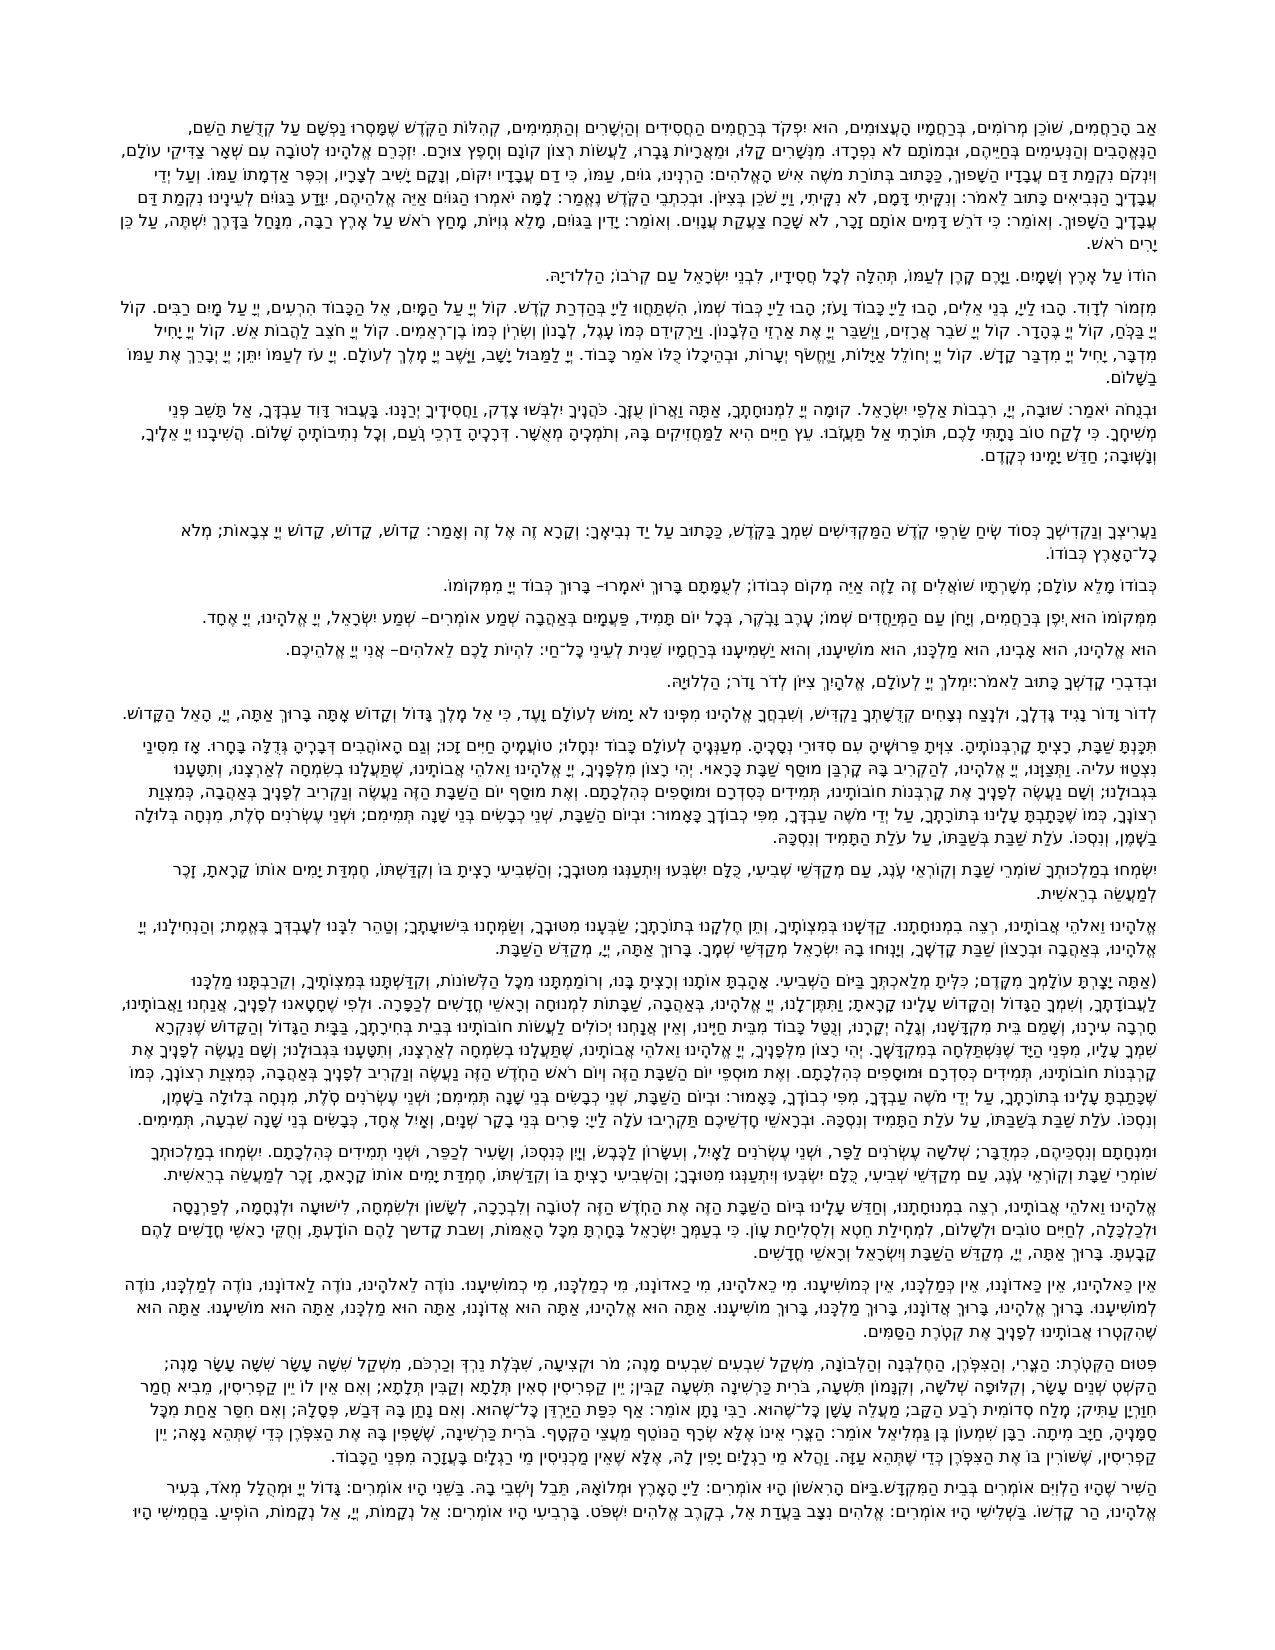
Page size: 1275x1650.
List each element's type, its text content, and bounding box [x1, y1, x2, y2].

text יִשְׂמְחוּ בְמַלְכוּתְךָ שׁוֹמְרֵי שַׁבָּת וְקֽוֹרְאֵי עֹֽנֶג, עַם מְקַדְּשֵׁי שְׁבִיעִי, כֻּלָּם יִשְׂבְּעוּ וְיִתְעַנְּגוּ מִטּוּבֶֽךָ; וְהַשְּׁבִיעִי רָצִֽיתָ בּוֹ וְקִדַּשְׁתּוֹ, חֶמְדַּת יָמִים אוֹתוֹ קָרָֽאתָ, זֵֽכֶר לְמַעֲשֵׂה בְרֵאשִׁית. [118, 860, 1157, 903]
text הוֹדוֹ עַל אֶֽרֶץ וְשָׁמָֽיִם. וַיָּֽרֶם קֶֽרֶן לְעַמּוֹ, תְּהִלָּה לְכׇל חֲסִידָיו, לִבְנֵי יִשְׂרָאֵל עַם קְרֹבוֹ; הַלְלוּ־יָהּ. [118, 266, 1157, 286]
text וּבְנֻחֹה יֹאמַר: שׁוּבָה, יְיָ, רִבְבוֹת אַלְפֵי יִשְׂרָאֵל. קוּמָה יְיָ לִמְנוּחָתֶֽךָ, אַתָּה וַאֲרוֹן עֻזֶּֽךָ. כֹּהֲנֶֽיךָ יִלְבְּשׁוּ צֶֽדֶק, וַחֲסִידֶֽיךָ יְרַנֵּֽנוּ. בַּֽעֲבוּר דָּוִד עַבְדֶּֽךָ, אַל תָּשֵׁב פְּנֵי מְשִׁיחֶֽךָ. כִּי לֶֽקַח טוֹב נָתַֽתִּי לָכֶם, תּוֹרָתִי אַל תַּעֲזֹֽבוּ. עֵץ חַיִּים הִיא לַמַּחֲזִיקִים בָּהּ, וְתֹמְכֶֽיהָ מְאֻשָּׁר. דְּרָכֶֽיהָ דַרְכֵי נֹֽעַם, וְכׇל נְתִיבוֹתֶֽיהָ שָׁלוֹם. הֲשִׁיבֵֽנוּ יְיָ אֵלֶֽיךָ, וְנָשֽׁוּבָה; חַדֵּשׁ יָמֵֽינוּ כְּקֶֽדֶם. [118, 399, 1157, 465]
text הַשִּׁיר שֶׁהָיוּ הַלְוִיִּם אוֹמְרִים בְּבֵית הַמִּקְדָּשׁ.בַּיּוֹם הָרִאשׁוֹן הָיוּ אוֹמְרִים: לַייָ הָאָֽרֶץ וּמְלוֹאָהּ, תֵּבֵל וְיֹֽשְׁבֵי בָהּ. בַּשֵּׁנִי הָיוּ אוֹמְרִים: גָּדוֹל יְיָ וּמְהֻלָּל מְאֹד, בְּעִיר אֱלֹהֵֽינוּ, הַר קׇדְשׁוֹ. בַּשְּׁלִישִׁי הָיוּ אוֹמְרִים: אֱלֹהִים נִצָּב בַּעֲדַת אֵל, בְקֶֽרֶב אֱלֹהִים יִשְׁפֹּט. בָּרְבִיעִי הָיוּ אוֹמְרִים: אֵל נְקָמוֹת, יְיָ, אֵל נְקָמוֹת, הוֹפִֽיעַ. בַּחֲמִישִׁי הָיוּ [118, 1478, 1157, 1521]
text אֵין כֵּאלֹהֵֽינוּ, אֵין כַּאדוֹנֵֽנוּ, אֵין כְּמַלְכֵּֽנוּ, אֵין כְּמוֹשִׁיעֵֽנוּ. מִי כֵאלֹהֵֽינוּ, מִי כַאדוֹנֵֽנוּ, מִי כְמַלְכֵּֽנוּ, מִי כְמוֹשִׁיעֵֽנוּ. נוֹדֶה לֵאלֹהֵֽינוּ, נוֹדֶה לַאדוֹנֵֽנוּ, נוֹדֶה לְמַלְכֵּֽנוּ, נוֹדֶה לְמוֹשִׁיעֵֽנוּ. בָּרוּךְ אֱלֹהֵֽינוּ, בָּרוּךְ אֲדוֹנֵֽנוּ, בָּרוּךְ מַלְכֵּֽנוּ, בָּרוּךְ מוֹשִׁיעֵֽנוּ. אַתָּה הוּא אֱלֹהֵֽינוּ, אַתָּה הוּא אֲדוֹנֵֽנוּ, אַתָּה הוּא מַלְכֵּֽנוּ, אַתָּה הוּא מוֹשִׁיעֵֽנוּ. אַתָּה הוּא שֶׁהִקְטִֽרוּ אֲבוֹתֵֽינוּ לְפָנֶֽיךָ אֶת קְטֹֽרֶת הַסַּמִּים. [118, 1275, 1157, 1341]
text וּבְדִבְרֵי קׇדְשְׁךָ כָּתוּב לֵאמֹר:יִמְלֹךְ יְיָ לְעוֹלָם, אֱלֹהַֽיִךְ צִיּוֹן לְדֹר וָדֹר; הַלְלוּיָהּ. [118, 672, 1157, 691]
text (אַתָּה יָצַֽרְתָּ עוֹלָמְךָ מִקֶּֽדֶם; כִּלִּֽיתָ מְלַאכְתְּךָ בַּיּוֹם הַשְּׁבִיעִי. אָהַֽבְתָּ אוֹתָֽנוּ וְרָצִֽיתָ בָּֽנוּ, וְרוֹמַמְתָּֽנוּ מִכׇּל הַלְּשׁוֹנוֹת, וְקִדַּשְׁתָּֽנוּ בְּמִצְוֺתֶֽיךָ, וְקֵרַבְתָּֽנוּ מַלְכֵּֽנוּ לַעֲבוֹדָתֶֽךָ, וְשִׁמְךָ הַגָּדוֹל וְהַקָּדוֹשׁ עָלֵֽינוּ קָרָֽאתָ; וַתִּתֶּן־לָֽנוּ, יְיָ אֱלֹהֵֽינוּ, בְּאַהֲבָה, שַׁבָּתוֹת לִמְנוּחָה וְרָאשֵׁי חֳדָשִׁים לְכַפָּרָה. וּלְפִי שֶׁחָטָֽאנוּ לְפָנֶֽיךָ, אֲנַחְנוּ וַאֲבוֹתֵֽינוּ, חָרְבָה עִירֵֽנוּ, וְשָׁמֵם בֵּית מִקְדָּשֵֽׁנוּ, וְגָלָה יְקָרֵֽנוּ, וְנֻטַּל כָּבוֹד מִבֵּית חַיֵּֽינוּ, וְאֵין אֲנַֽחְנוּ יְכוֹלִים לַעֲשׂוֹת חוֹבוֹתֵֽינוּ בְּבֵית בְּחִירָתֶֽךָ, בַּבַּֽיִת הַגָּדוֹל וְהַקָּדוֹשׁ שֶׁנִּקְרָא שִׁמְךָ עָלָיו, מִפְּנֵי הַיָּד שֶׁנִּשְׁתַּלְּחָה בְּמִקְדָּשֶֽׁךָ. יְהִי רָצוֹן מִלְּפָנֶֽיךָ, יְיָ אֱלֹהֵֽינוּ וֵאלֹהֵי אֲבוֹתֵֽינוּ, שֶׁתַּעֲלֵֽנוּ בְשִׂמְחָה לְאַרְצֵֽנוּ, וְתִטָּעֵֽנוּ בִּגְבוּלֵֽנוּ; וְשָׁם נַעֲשֶׂה לְפָנֶֽיךָ אֶת קׇרְבְּנוֹת חוֹבוֹתֵֽינוּ, תְּמִידִים כְּסִדְרָם וּמוּסָפִים כְּהִלְכָתָם. וְאֶת מוּסְפֵי יוֹם הַשַּׁבָּת הַזֶּה וְיוֹם רֹאשׁ הַחֹֽדֶשׁ הַזֶּה נַעֲשֶׂה וְנַקְרִיב לְפָנֶֽיךָ בְּאַהֲבָה, כְּמִצְוַת רְצוֹנֶֽךָ, כְּמוֹ שֶׁכָּתַבְתָּ עָלֵֽינוּ בְּתוֹרָתֶֽךָ, עַל יְדֵי מֹשֶׁה עַבְדֶּֽךָ, מִפִּי כְבוֹדֶֽךָ, כָּאָמוּר: וּבְיוֹם הַשַּׁבָּת, שְׁנֵי כְבָשִׂים בְּנֵי שָׁנָה תְּמִימִם; וּשְׁנֵי עֶשְׂרֹנִים סֹֽלֶת, מִנְחָה בְּלוּלָה בַשֶּֽׁמֶן, וְנִסְכּוֹ. עֹלַת שַׁבַּת בְּשַׁבַּתּוֹ, עַל עֹלַת הַתָּמִיד וְנִסְכָּהּ. וּבְרָאשֵׁי חׇדְשֵׁיכֶם תַּקְרִֽיבוּ עֹלָה לַייָ: פָּרִים בְּנֵי בָקָר שְׁנַֽיִם, וְאַֽיִל אֶחָד, כְּבָשִׂים בְּנֵי שָׁנָה שִׁבְעָה, תְּמִימִים. [118, 971, 1157, 1129]
text אַב הָרַחֲמִים, שׁוֹכֵן מְרוֹמִים, בְּרַחֲמָיו הָעֲצוּמִים, הוּא יִפְקֹד בְּרַחֲמִים הַחֲסִידִים וְהַיְשָׁרִים וְהַתְּמִימִים, קְהִלּוֹת הַקֹּֽדֶשׁ שֶׁמָּסְרוּ נַפְשָׁם עַל קְדֻשַּׁת הַשֵּׁם, הַנֶּאֱהָבִים וְהַנְּעִימִים בְּחַיֵּיהֶם, וּבְמוֹתָם לֹא נִפְרָֽדוּ. מִנְּשָׁרִים קַֽלּוּ, וּמֵאֲרָיוֹת גָּבֵֽרוּ, לַעֲשׂוֹת רְצוֹן קוֹנָם וְחֵֽפֶץ צוּרָם. יִזְכְּרֵם אֱלֹהֵֽינוּ לְטוֹבָה עִם שְׁאָר צַדִּיקֵי עוֹלָם, וְיִנְקֹם נִקְמַת דַּם עֲבָדָיו הַשָּׁפוּךְ, כַּכָּתוּב בְּתוֹרַת משֶׁה אִישׁ הָאֱלֹהִים: הַרְנִֽינוּ, גוֹיִם, עַמּוֹ, כִּי דַם עֲבָדָיו יִקּוֹם, וְנָקָם יָשִׁיב לְצָרָיו, וְכִפֶּר אַדְמָתוֹ עַמּוֹ. וְעַל יְדֵי עֲבָדֶֽיךָ הַנְּבִיאִים כָּתוּב לֵאמֹר: וְנִקֵּֽיתִי דָּמָם, לֹא נִקֵּֽיתִי, וַייָ שֹׁכֵן בְּצִיּוֹן. וּבְכִתְבֵי הַקֹּֽדֶשׁ נֶאֱמַר: לָֽמָּה יֹאמְרוּ הַגּוֹיִם אַיֵּה אֱלֹהֵיהֶם, יִוָּדַע בַּגּוֹיִם לְעֵינֵֽינוּ נִקְמַת דַּם עֲבָדֶֽיךָ הַשָּׁפוּךְ. וְאוֹמֵר: כִּי דֹרֵשׁ דָּמִים אוֹתָם זָכָר, לֹא שָׁכַח צַעֲקַת עֲנָוִים. וְאוֹמֵר: יָדִין בַּגּוֹיִם, מָלֵא גְוִיּוֹת, מָֽחַץ רֹאשׁ עַל אֶֽרֶץ רַבָּה, מִנַּֽחַל בַּדֶּֽרֶךְ יִשְׁתֶּה, עַל כֵּן יָרִים רֹאשׁ. [118, 118, 1157, 254]
text נַעֲרִיצְךָ וְנַקְדִישְׁךָ כְּסוֹד שִֽׂיחַ שַׂרְפֵי קֹֽדֶשׁ הַמַּקְדִּישִׁים שִׁמְךָ בַּקֹּֽדֶשׁ, כַּכָּתוּב עַל יַד נְבִיאֶֽךָ: וְקָרָא זֶה אֶל זֶה וְאָמַר: קָדוֹשׁ, קָדוֹשׁ, קָדוֹשׁ יְיָ צְבָאוֹת; מְלֹא כׇל־הָאָרֶץ כְּבוֹדוֹ. [118, 521, 1157, 564]
text מִזְמוֹר לְדָוִד. הָבוּ לַייָ, בְּנֵי אֵלִים, הָבוּ לַייָ כָּבוֹד וָעֹז; הָבוּ לַייָ כְּבוֹד שְׁמוֹ, הִשְׁתַּחֲווּ לַייָ בְּהַדְרַת קֹֽדֶשׁ. קוֹל יְיָ עַל הַמָּֽיִם, אֵל הַכָּבוֹד הִרְעִים, יְיָ עַל מַֽיִם רַבִּים. קוֹל יְיָ בַּכֹּֽחַ, קוֹל יְיָ בֶּהָדָר. קוֹל יְיָ שֹׁבֵר אֲרָזִים, וַיְשַׁבֵּר יְיָ אֶת אַרְזֵי הַלְּבָנוֹן. וַיַּרְקִידֵם כְּמוֹ עֵֽגֶל, לְבָנוֹן וְשִׂרְיֹן כְּמוֹ בֶן־רְאֵמִים. קוֹל יְיָ חֹצֵב לַהֲבוֹת אֵשׁ. קוֹל יְיָ יָחִיל מִדְבָּר, יָחִיל יְיָ מִדְבַּר קָדֵֽשׁ. קוֹל יְיָ יְחוֹלֵל אַיָּלוֹת, וַיֶּחֱשֹׂף יְעָרוֹת, וּבְהֵיכָלוֹ כֻּלּוֹ אֹמֵר כָּבוֹד. יְיָ לַמַּבּוּל יָשָׁב, וַיֵּֽשֶׁב יְיָ מֶֽלֶךְ לְעוֹלָם. יְיָ עֹז לְעַמּוֹ יִתֵּן; יְיָ יְבָרֵךְ אֶת עַמּוֹ בַשָּׁלוֹם. [118, 298, 1157, 387]
text כְּבוֹדוֹ מָלֵא עוֹלָם; מְשָׁרְתָיו שׁוֹאֲלִים זֶה לָזֶה אַיֵּה מְקוֹם כְּבוֹדוֹ; לְעֻמָּתָם בָּרוּךְ יֹאמֵֽרוּ– בָּרוּךְ כְּבוֹד יְיָ מִמְּקוֹמוֹ. [118, 576, 1157, 596]
text לְדוֹר וָדוֹר נָגִיד גׇּדְלֶֽךָ, וּלְנֵֽצַח נְצָחִים קְדֻשָּׁתְךָ נַקְדִּישׁ, וְשִׁבְחֲךָ אֱלֹהֵֽינוּ מִפִּֽינוּ לֹא יָמוּשׁ לְעוֹלָם וָעֶד, כִּי אֵל מֶֽלֶךְ גָּדוֹל וְקָדוֹשׁ אָֽתָּה בָּרוּךְ אַתָּה, יְיָ, הָאֵל הַקָּדוֹשׁ. [118, 704, 1157, 723]
text אֱלֹהֵֽינוּ וֵאלֹהֵי אֲבוֹתֵֽינוּ, רְצֵה בִמְנוּחָתֵֽנוּ, וְחַדֵּשׁ עָלֵֽינוּ בְּיוֹם הַשַּׁבָּת הַזֶּה אֶת הַחֹֽדֶשׁ הַזֶּה לְטוֹבָה וְלִבְרָכָה, לְשָׂשׁוֹן וּלְשִׂמְחָה, לִישׁוּעָה וּלְנֶחָמָה, לְפַרְנָסָה וּלְכַלְכָּלָה, לְחַיִּים טוֹבִים וּלְשָׁלוֹם, לִמְחִֽילַת חֵטְא וְלִסְלִיחַת עָוֺן. כִּי בְעַמְּךָ יִשְׂרָאֵל בָּחַֽרְתָּ מִכׇּל הָאֻמּוֹת, וְשבת קׇדשך לָהֶם הוֹדָֽעְתָּ, וְחֻקֵּי רָאשֵׁי חֳדָשִׁים לָהֶם קָבָֽעְתָּ. בָּרוּךְ אַתָּה, יְיָ, מְקַדֵּשׁ הַשַּׁבָּת וְיִשְׂרָאֵל וְרָאשֵׁי חֳדָשִׁים. [118, 1197, 1157, 1263]
text מִמְּקוֹמוֹ הוּא יִֽפֶן בְּרַחֲמִים, וְיָחֹן עַם הַמְּיַחֲדִים שְׁמוֹ; עֶֽרֶב וָבֹֽקֶר, בְּכׇל יוֹם תָּמִיד, פַּעֲמַֽיִם בְּאַהֲבָה שְׁמַע אוֹמְרִים– שְׁמַע יִשְׂרָאֵל, יְיָ אֱלֹהֵֽינוּ, יְיָ אֶחָד. [118, 608, 1157, 627]
text אֱלֹהֵֽינוּ וֵאלֹהֵי אֲבוֹתֵֽינוּ, רְצֵה בִמְנוּחָתֵֽנוּ. קַדְּשֵֽׁנוּ בְּמִצְוֺתֶֽיךָ, וְתֵן חֶלְקֵֽנוּ בְּתוֹרָתֶֽךָ; שַׂבְּעֵֽנוּ מִטּוּבֶֽךָ, וְשַׂמְּחֵֽנוּ בִּישׁוּעָתֶֽךָ; וְטַהֵר לִבֵּֽנוּ לְעׇבְדְּךָ בֶּאֱמֶת; וְהַנְחִילֵֽנוּ, יְיָ אֱלֹהֵֽינוּ, בְּאַהֲבָה וּבְרָצוֹן שַׁבַּת קׇדְשֶֽׁךָ, וְיָנֽוּחוּ בָהּ יִשְׂרָאֵל מְקַדְּשֵׁי שְׁמֶֽךָ. בָּרוּךְ אַתָּה, יְיָ, מְקַדֵּשׁ הַשַּׁבָּת. [118, 915, 1157, 958]
text פִּטּוּם הַקְּטֹֽרֶת: הַצֳּרִי, וְהַצִּפֹּֽרֶן, הַחֶלְבְּנָה וְהַלְּבוֹנָה, מִשְׁקַל שִׁבְעִים שִׁבְעִים מָנֶה; מֹר וּקְצִיעָה, שִׁבֹּֽלֶת נֵרְדְּ וְכַרְכֹּם, מִשְׁקַל שִׁשָּׁה עָשָׂר שִׁשָּׁה עָשָׂר מָנֶה; הַקּשְׁטְ שְׁנֵים עָשָׂר, וְקִלּוּפָה שְׁלֹשָׁה, וְקִנָּמוֹן תִּשְׁעָה, בֹּרִית כַּרְשִׁינָה תִּשְׁעָה קַבִּין; יֵין קַפְרִיסִין סְאִין תְּלָתָא וְקַבִּין תְּלָתָא; וְאִם אֵין לוֹ יֵין קַפְרִיסִין, מֵבִיא חֲמַר חִוַּרְיָן עַתִּיק; מֶֽלַח סְדוֹמִית רֹֽבַע הַקָּב; מַעֲלֵה עָשָׁן כׇּל־שֶׁהוּא. רַבִּי נָתָן אוֹמֵר: אַף כִּפַּת הַיַּרְדֵּן כׇּל־שֶׁהוּא. וְאִם נָתַן בָּהּ דְּבַשׁ, פְּסָלָהּ; וְאִם חִסַּר אַחַת מִכׇּל סַמָּנֶֽיהָ, חַיָּב מִיתָה. רַבָּן שִׁמְעוֹן בֶּן גַּמְלִיאֵל אוֹמֵר: הַצֳּרִי אֵינוֹ אֶלָּא שְׂרָף הַנּוֹטֵף מֵעֲצֵי הַקְּטָף. בֹּרִית כַּרְשִׁינָה, שֶׁשָּׁפִין בָּהּ אֶת הַצִּפֹּֽרֶן כְּדֵי שֶׁתְּהֵא נָאָה; יֵין קַפְרִיסִין, שֶׁשּׁוֹרִין בּוֹ אֶת הַצִּפֹּֽרֶן כְּדֵי שֶׁתְּהֵא עַזָּה. וַהֲלֹא מֵי רַגְלַֽיִם יָפִין לָהּ, אֶלָּא שֶׁאֵין מַכְנִיסִין מֵי רַגְלַֽיִם בָּעֲזָרָה מִפְּנֵי הַכָּבוֹד. [118, 1353, 1157, 1466]
text תִּכַּֽנְתָּ שַׁבָּת, רָצִֽיתָ קׇרְבְּנוֹתֶֽיהָ. צִוִּֽיתָ פֵּרוּשֶֽׁיהָ עִם סִדּוּרֵי נְסָכֶֽיהָ. מְעַנְּגֶֽיהָ לְעוֹלָם כָּבוֹד יִנְחָֽלוּ; טוֹעֲמֶֽיהָ חַיִּים זָכוּ; וְגַם הָאוֹהֲבִים דְּבָרֶֽיהָ גְּדֻלָּה בָּחָֽרוּ. אָז מִסִּינַי נִצְטַוּוּ עליה. וַתְּצַוֵּֽנוּ, יְיָ אֱלֹהֵֽינוּ, לְהַקְרִיב בָּהּ קׇרְבַּן מוּסַף שַׁבָּת כָּרָאוּי. יְהִי רָצוֹן מִלְּפָנֶֽיךָ, יְיָ אֱלֹהֵֽינוּ וֵאלֹהֵי אֲבוֹתֵֽינוּ, שֶׁתַּעֲלֵֽנוּ בְשִׂמְחָה לְאַרְצֵֽנוּ, וְתִטָּעֵֽנוּ בִּגְבוּלֵֽנוּ; וְשָׁם נַעֲשֶׂה לְפָנֶֽיךָ אֶת קׇרְבְּנוֹת חוֹבוֹתֵֽינוּ, תְּמִידִים כְּסִדְרָם וּמוּסָפִים כְּהִלְכָתָם. וְאֶת מוּסַף יוֹם הַשַּׁבָּת הַזֶּה נַעֲשֶׂה וְנַקְרִיב לְפָנֶֽיךָ בְּאַהֲבָה, כְּמִצְוַת רְצוֹנֶֽךָ, כְּמוֹ שֶׁכָּתַֽבְתָּ עָלֵֽינוּ בְּתוֹרָתֶֽךָ, עַל יְדֵי מֹשֶׁה עַבְדֶּֽךָ, מִפִּי כְבוֹדֶֽךָ כָּאָמוּר: וּבְיוֹם הַשַּׁבָּת, שְׁנֵי כְבָשִׂים בְּנֵי שָׁנָה תְּמִימִם; וּשְׁנֵי עֶשְׂרֹנִים סֹֽלֶת, מִנְחָה בְּלוּלָה בַשֶּֽׁמֶן, וְנִסְכּוֹ. עֹלַת שַׁבַּת בְּשַׁבַּתּוֹ, עַל עֹלַת הַתָּמִיד וְנִסְכָּהּ. [118, 736, 1157, 848]
text הוּא אֱלֹהֵֽינוּ, הוּא אָבִֽינוּ, הוּא מַלְכֵּֽנוּ, הוּא מוֹשִׁיעֵֽנוּ, וְהוּא יַשְׁמִיעֵֽנוּ בְּרַחֲמָיו שֵׁנִית לְעֵינֵי כׇּל־חַי: לִהְיוֹת לָכֶם לֵאלֹהִים– אֲנִי יְיָ אֱלֹהֵיכֶם. [118, 640, 1157, 659]
text וּמִנְחָתָם וְנִסְכֵּיהֶם, כִּמְדֻבָּר; שְׁלֹשָׁה עֶשְׂרֹנִים לַפָּר, וּשְׁנֵי עֶשְׂרֹנִים לָאָֽיִל, וְעִשָּׂרוֹן לַכֶּֽבֶשׂ, וְיַֽיִן כְּנִסְכּוֹ, וְשָׂעִיר לְכַפֵּר, וּשְׁנֵי תְמִידִים כְּהִלְכָתָם. יִשְׂמְחוּ בְמַלְכוּתְךָ שׁוֹמְרֵי שַׁבָּת וְקֽוֹרְאֵי עֹֽנֶג, עַם מְקַדְּשֵׁי שְׁבִיעִי, כֻּלָּם יִשְׂבְּעוּ וְיִתְעַנְּגוּ מִטּוּבֶֽךָ; וְהַשְּׁבִיעִי רָצִֽיתָ בּוֹ וְקִדַּשְׁתּוֹ, חֶמְדַּת יָמִים אוֹתוֹ קָרָֽאתָ, זֵֽכֶר לְמַעֲשֵׂה בְרֵאשִׁית. [118, 1142, 1157, 1184]
